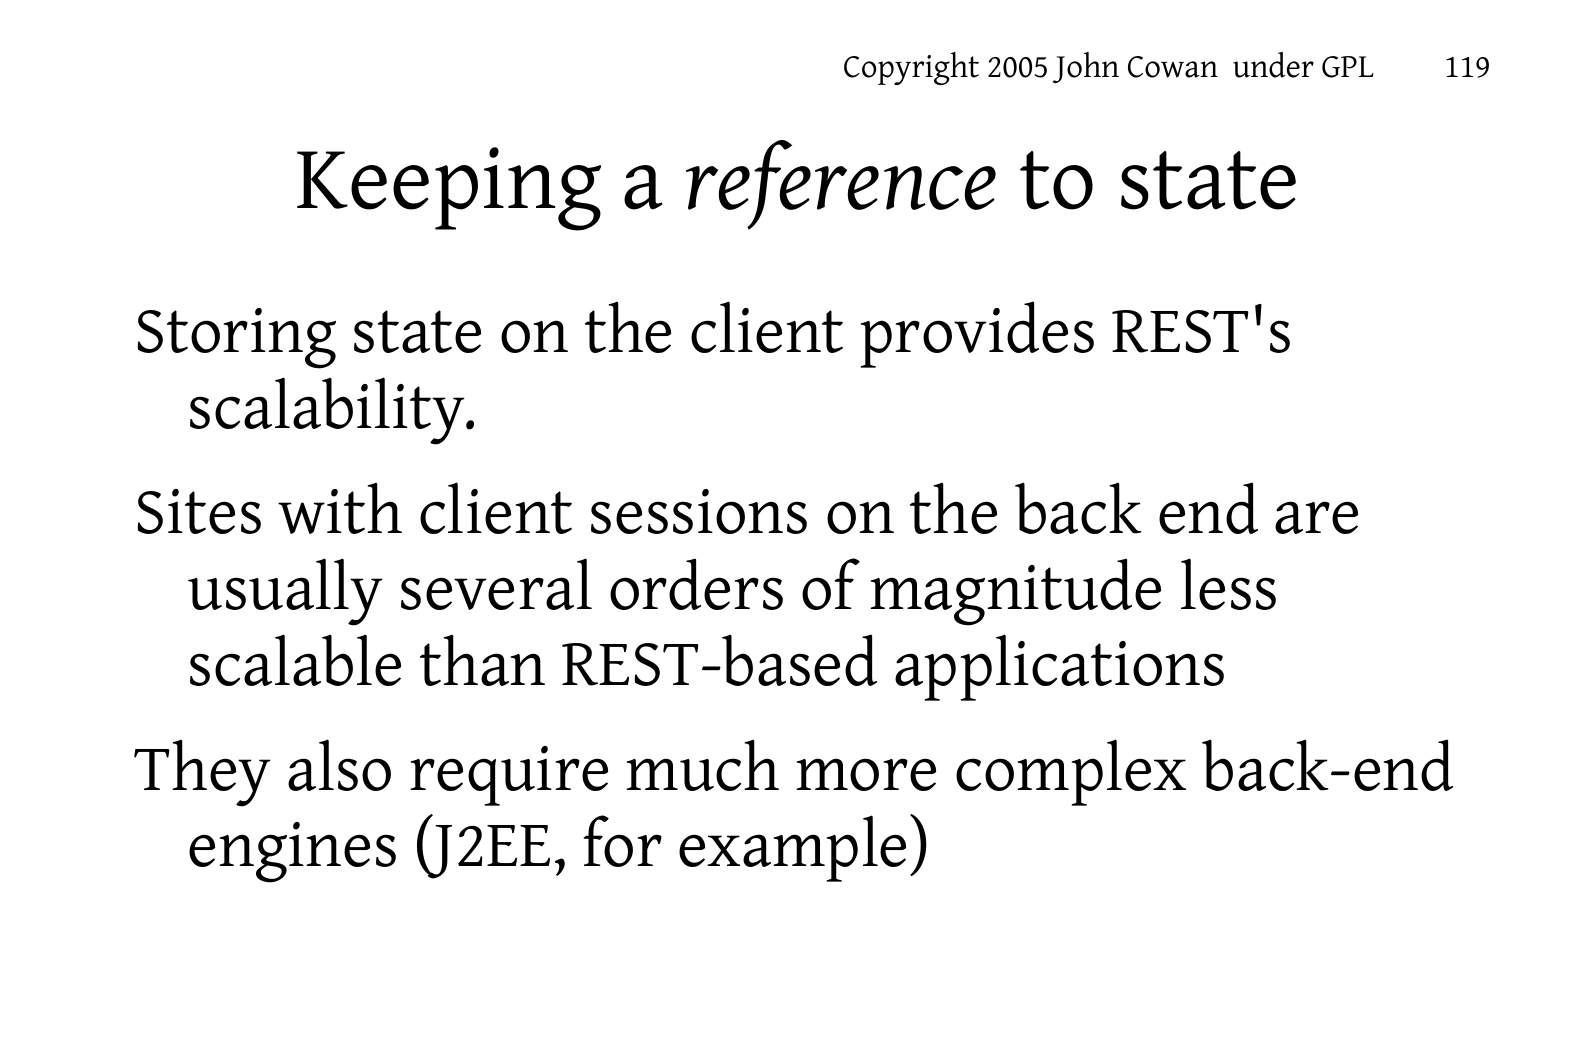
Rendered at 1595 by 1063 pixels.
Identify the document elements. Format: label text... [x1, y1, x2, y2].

list Storing state on the client provides REST's scalability. Sites with client sessions on the back end are usually several orders of magnitude less scalable than REST-based applications They also require much more complex back-end engines (J2EE, for example) [117, 295, 1479, 1063]
title Keeping a reference to state [117, 106, 1479, 257]
